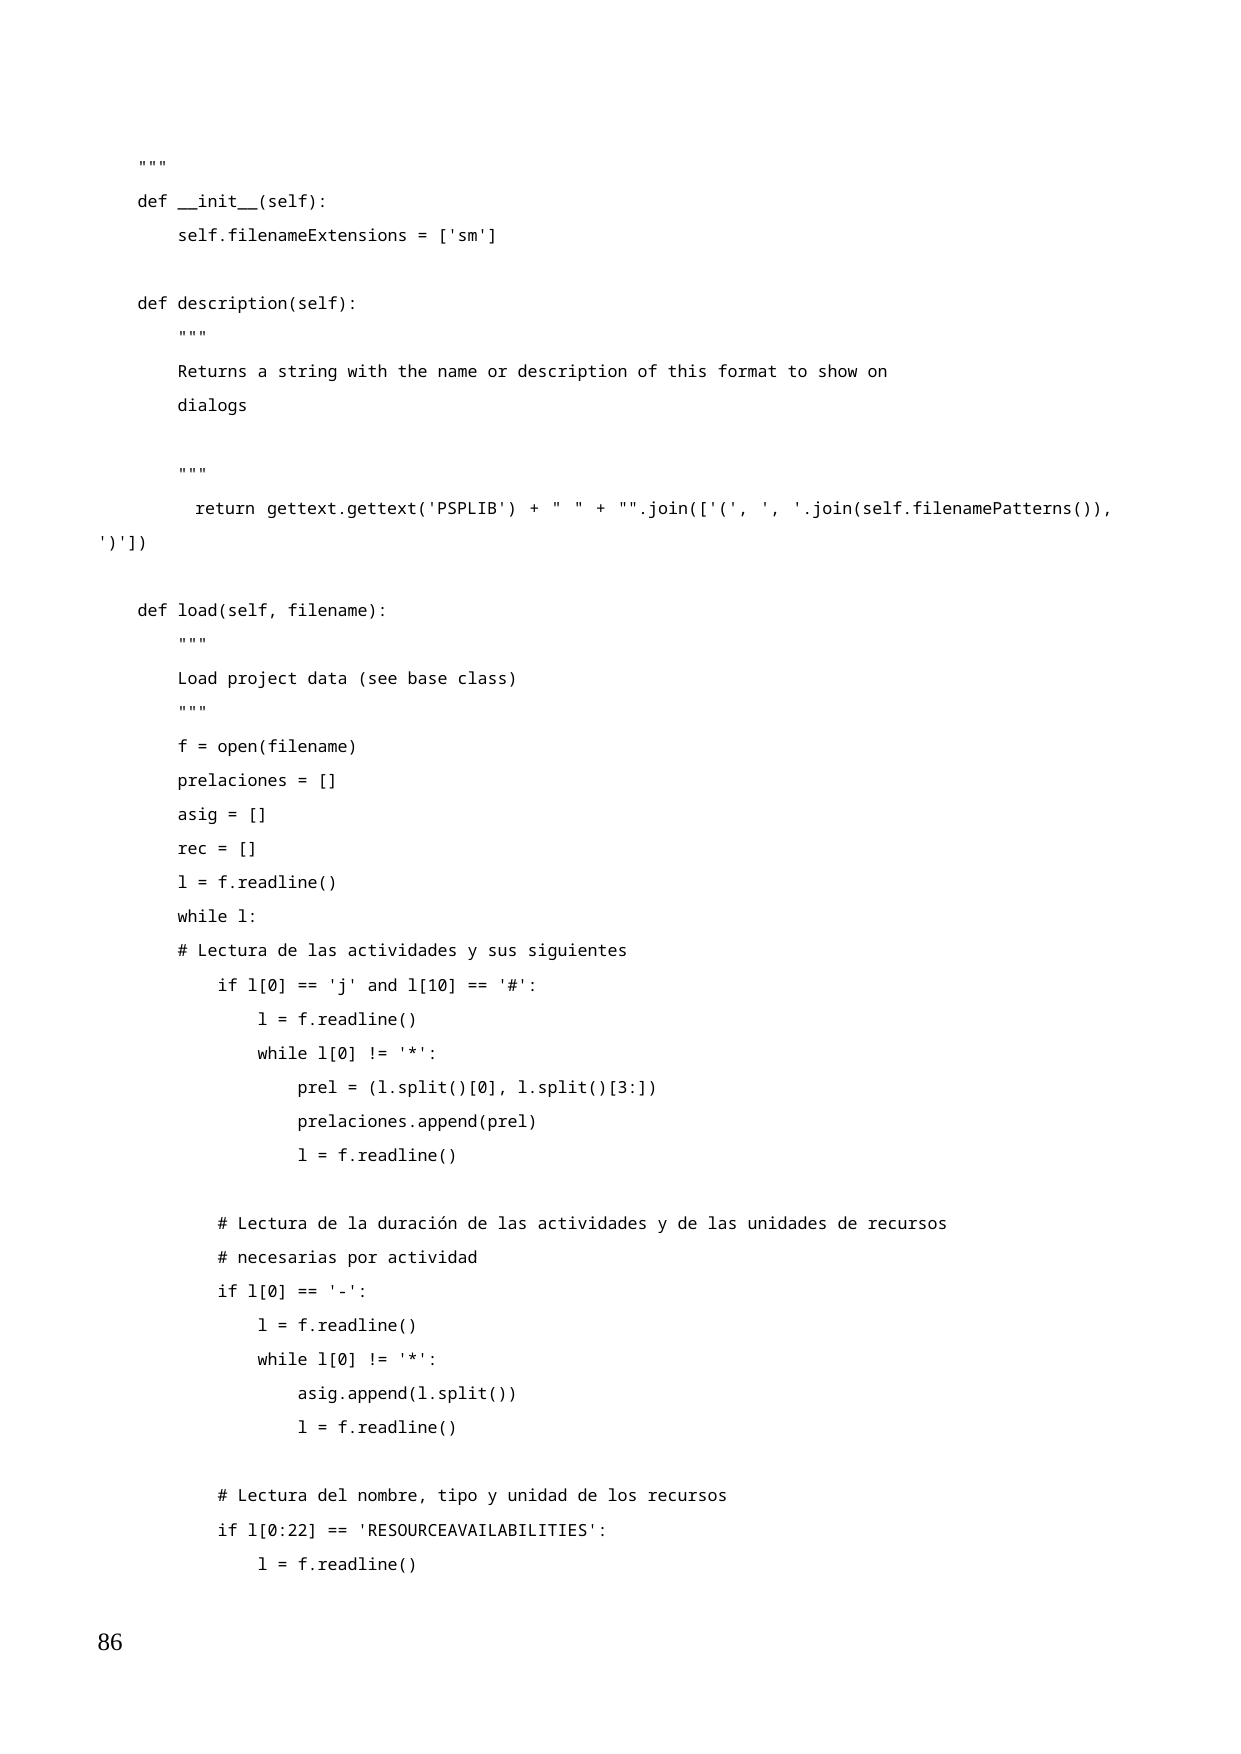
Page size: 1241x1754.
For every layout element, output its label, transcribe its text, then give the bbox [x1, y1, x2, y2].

text self.filenameExtensions = ['sm'] [97, 224, 1113, 246]
text return gettext.gettext('PSPLIB') + " " + "".join(['(', ', '.join(self.filenamePatterns()), ')']) [97, 496, 1113, 553]
text while l[0] != '*': [97, 1348, 1113, 1371]
text Load project data (see base class) [97, 667, 1113, 689]
text prelaciones = [] [97, 769, 1113, 791]
text l = f.readline() [97, 1143, 1113, 1166]
text l = f.readline() [97, 1416, 1113, 1439]
text l = f.readline() [97, 1007, 1113, 1030]
text """ [97, 326, 1113, 349]
text """ [97, 701, 1113, 723]
text asig = [] [97, 803, 1113, 826]
text # Lectura del nombre, tipo y unidad de los recursos [97, 1484, 1113, 1507]
text rec = [] [97, 837, 1113, 859]
text if l[0] == 'j' and l[10] == '#': [97, 973, 1113, 996]
text dialogs [97, 394, 1113, 417]
text f = open(filename) [97, 735, 1113, 757]
text asig.append(l.split()) [97, 1382, 1113, 1404]
text def __init__(self): [97, 190, 1113, 212]
text def description(self): [97, 292, 1113, 314]
text l = f.readline() [97, 1314, 1113, 1336]
text while l: [97, 905, 1113, 928]
text while l[0] != '*': [97, 1041, 1113, 1064]
text # necesarias por actividad [97, 1246, 1113, 1268]
text l = f.readline() [97, 1552, 1113, 1575]
text l = f.readline() [97, 871, 1113, 894]
text if l[0:22] == 'RESOURCEAVAILABILITIES': [97, 1518, 1113, 1541]
text # Lectura de la duración de las actividades y de las unidades de recursos [97, 1212, 1113, 1234]
text def load(self, filename): [97, 598, 1113, 621]
text Returns a string with the name or description of this format to show on [97, 360, 1113, 383]
text prel = (l.split()[0], l.split()[3:]) [97, 1075, 1113, 1098]
text if l[0] == '-': [97, 1280, 1113, 1302]
text """ [97, 632, 1113, 655]
text # Lectura de las actividades y sus siguientes [97, 939, 1113, 962]
text prelaciones.append(prel) [97, 1109, 1113, 1132]
text """ [97, 462, 1113, 485]
text """ [97, 156, 1113, 178]
